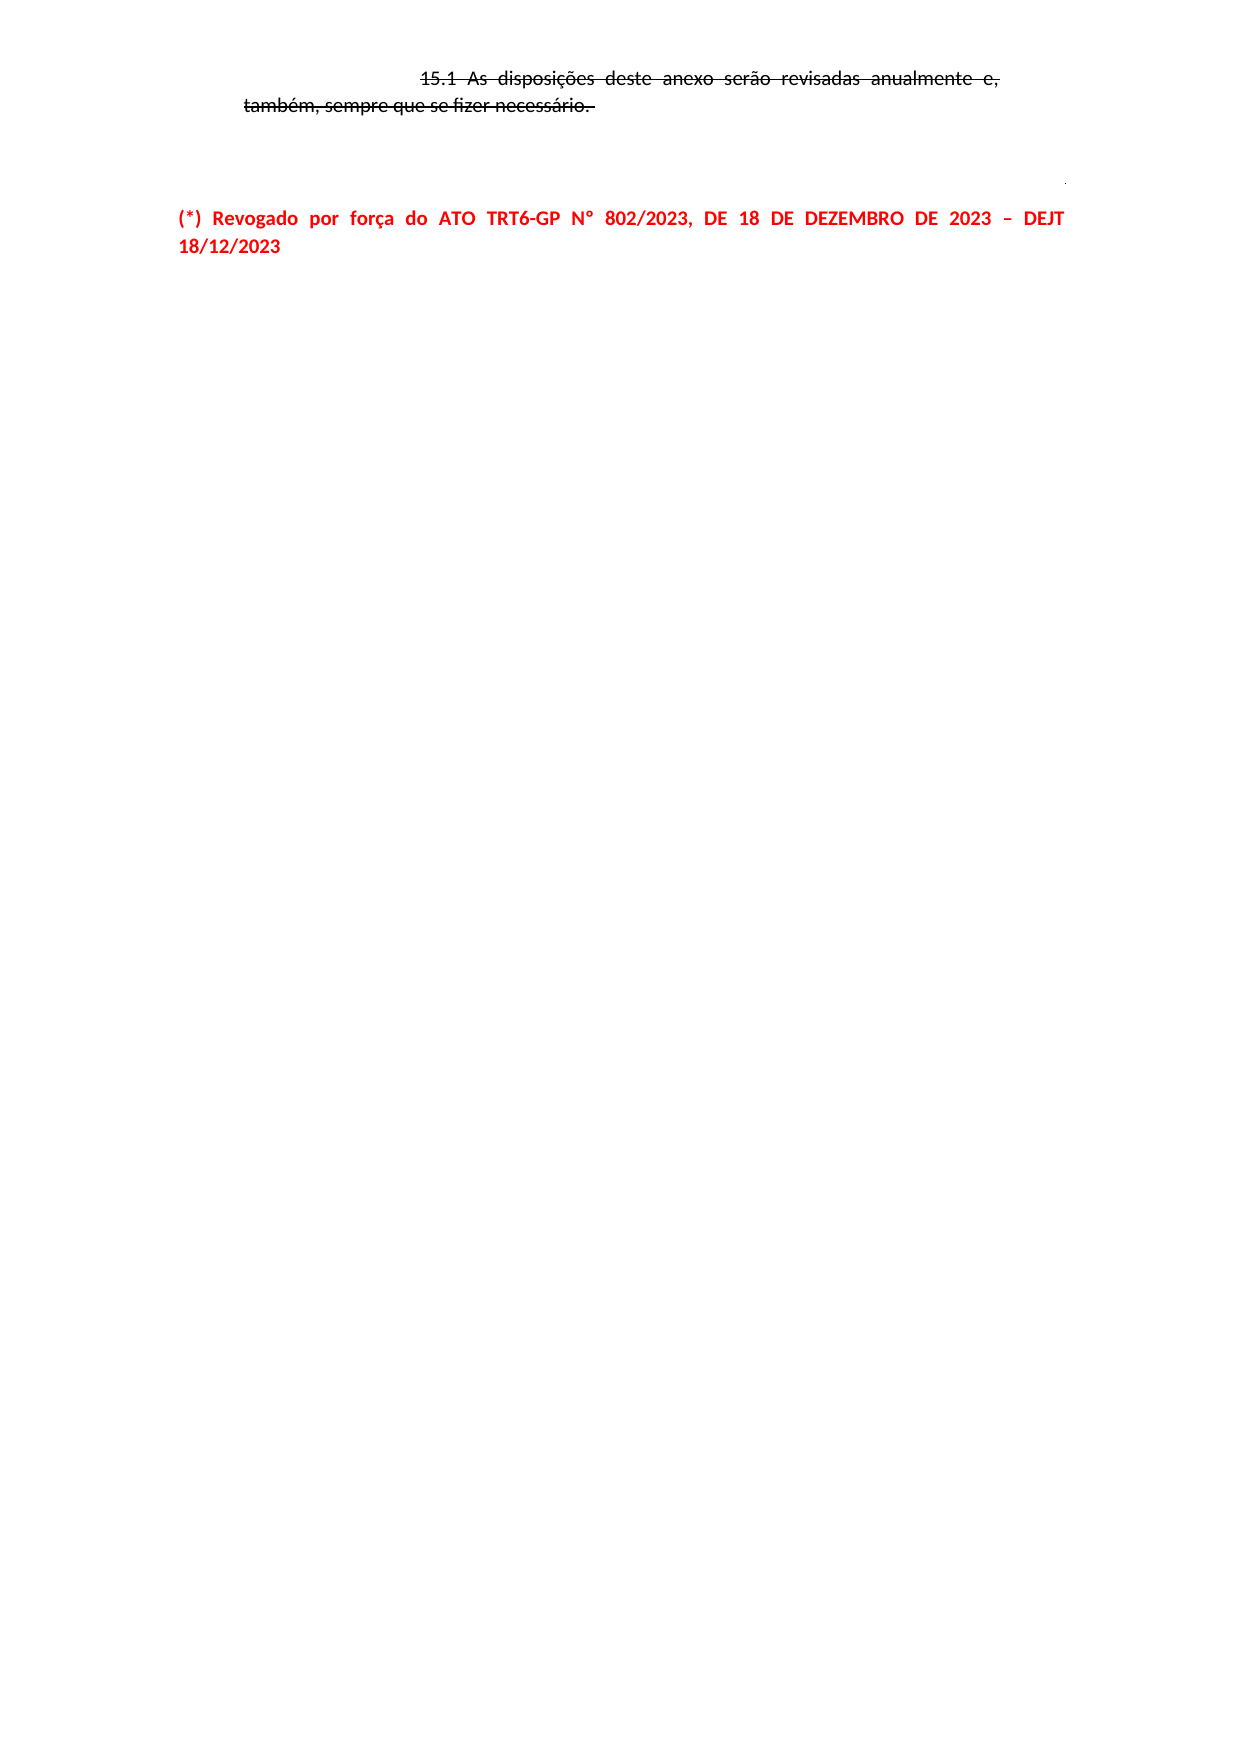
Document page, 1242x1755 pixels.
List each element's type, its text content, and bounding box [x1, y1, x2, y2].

text (*) Revogado por força do ATO TRT6-GP Nº 802/2023, DE 18 DE DEZEMBRO DE 2023 – DEJT 18/12/2023 [178, 206, 1066, 287]
text 15.1 As disposições deste anexo serão revisadas anualmente e, também, sempre que se fizer necessário. [179, 1, 1065, 183]
